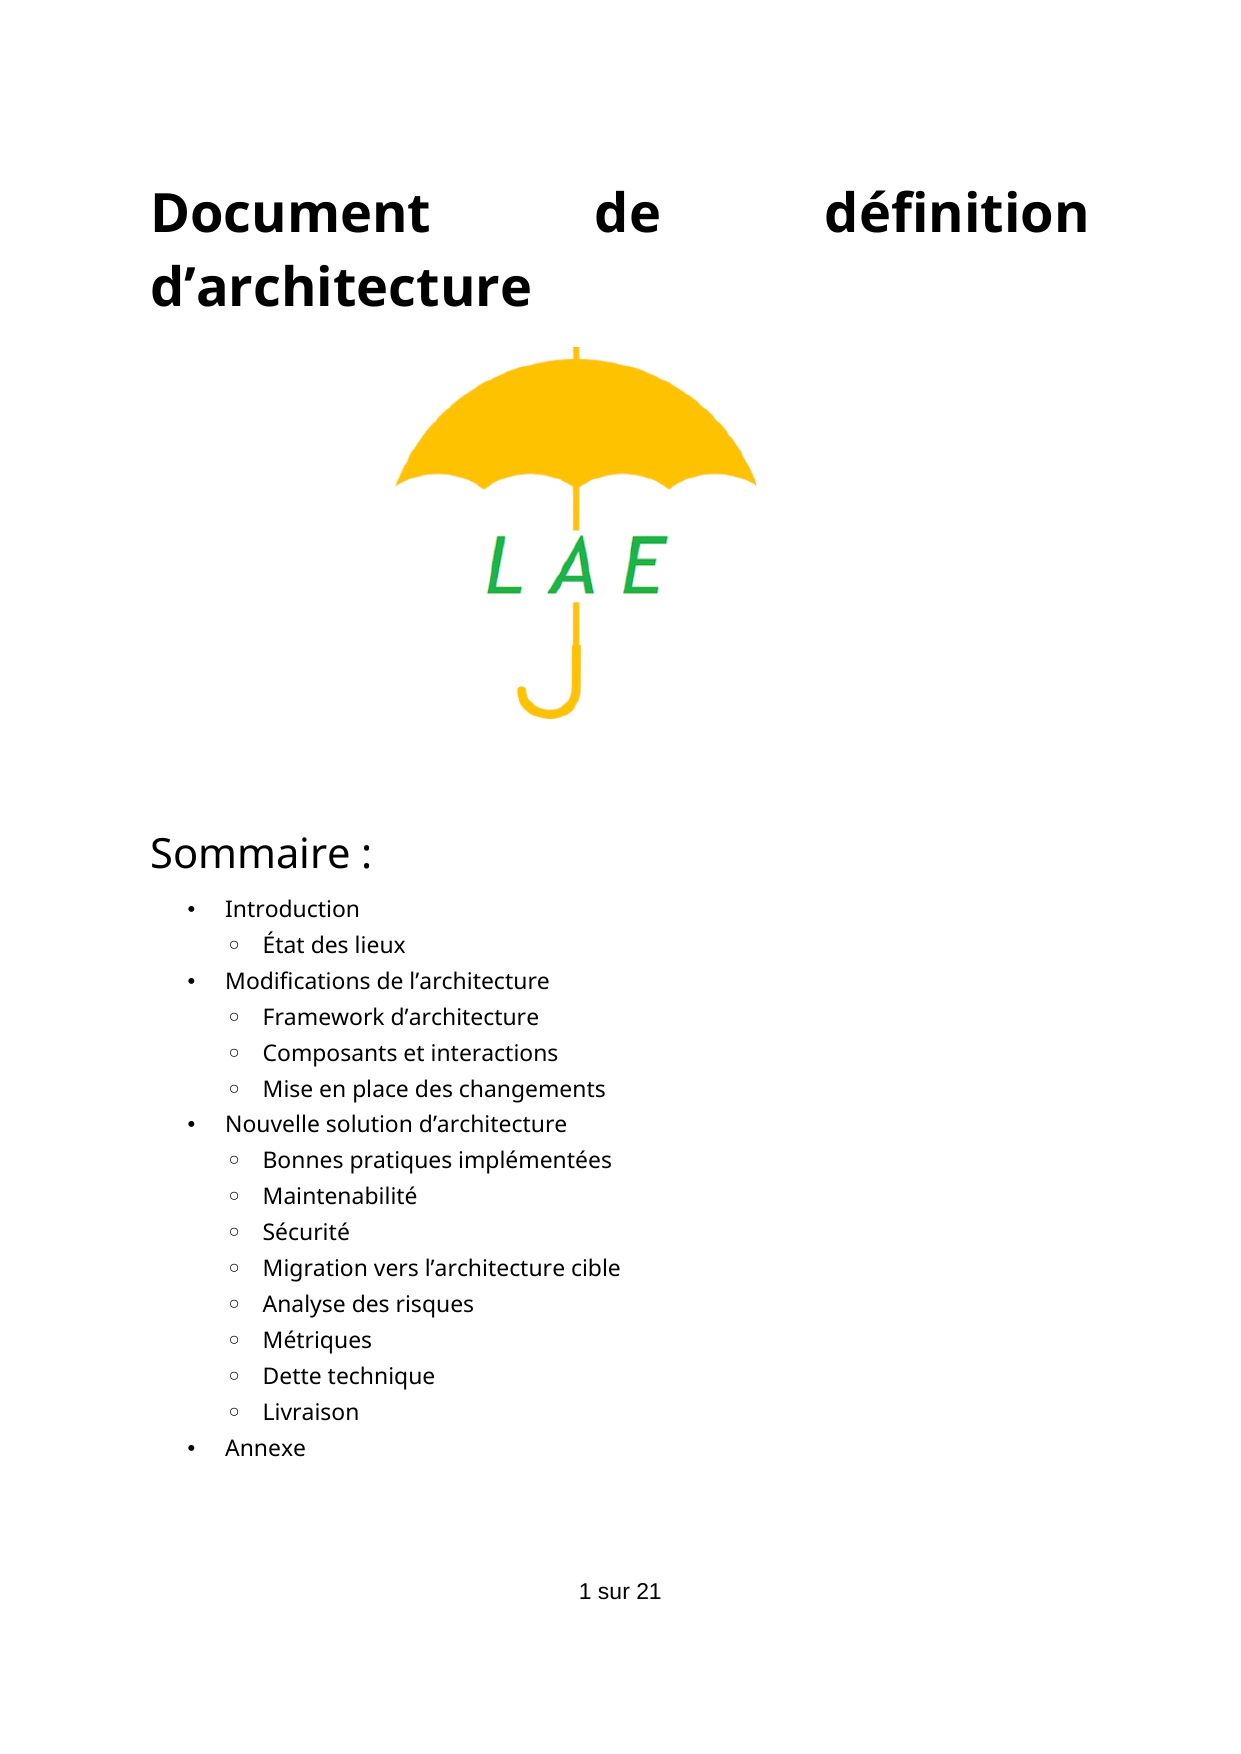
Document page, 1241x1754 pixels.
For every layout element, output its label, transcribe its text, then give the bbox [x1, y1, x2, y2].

list Composants et interactions [225, 1037, 1090, 1068]
list Métriques [225, 1324, 1090, 1355]
picture [390, 343, 763, 723]
title Document de définition d’architecture [150, 175, 1090, 322]
list État des lieux [225, 929, 1090, 960]
list Livraison [225, 1396, 1090, 1427]
list Migration vers l’architecture cible [225, 1252, 1090, 1283]
list Analyse des risques [225, 1288, 1090, 1319]
list Introduction [187, 893, 1090, 924]
list Mise en place des changements [225, 1072, 1090, 1104]
list Maintenabilité [225, 1180, 1090, 1212]
list Annexe [187, 1432, 1090, 1463]
list Dette technique [225, 1360, 1090, 1391]
subtitle Sommaire : [150, 823, 1090, 880]
list Nouvelle solution d’architecture [187, 1108, 1090, 1140]
list Framework d’architecture [225, 1001, 1090, 1032]
list Bonnes pratiques implémentées [225, 1144, 1090, 1176]
list Modifications de l’architecture [187, 965, 1090, 996]
list Sécurité [225, 1216, 1090, 1247]
